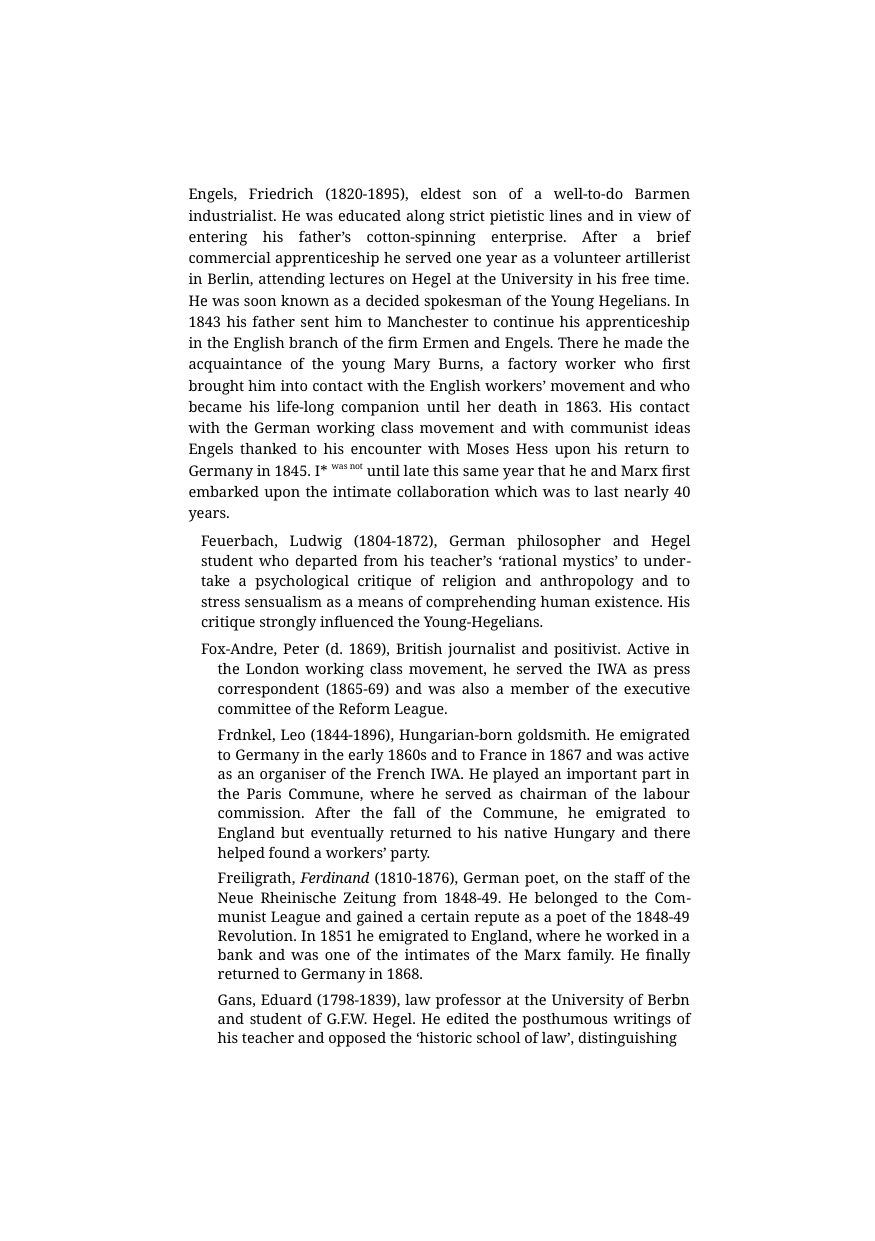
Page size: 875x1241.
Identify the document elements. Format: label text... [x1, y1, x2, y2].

text Gans, Eduard (1798-1839), law professor at the University of Berbn and student of G.F.W. Hegel. He edited the posthumous writings of his teacher and opposed the ‘historic school of law’, distinguishing [217, 990, 691, 1047]
text Freiligrath, Ferdinand (1810-1876), German poet, on the staff of the Neue Rheinische Zeitung from 1848-49. He belonged to the Com­munist League and gained a certain repute as a poet of the 1848-49 Revolution. In 1851 he emigrated to England, where he worked in a bank and was one of the intimates of the Marx family. He finally returned to Germany in 1868. [217, 868, 691, 983]
text Frdnkel, Leo (1844-1896), Hungarian-born goldsmith. He emigrated to Germany in the early 1860s and to France in 1867 and was active as an organiser of the French IWA. He played an important part in the Paris Commune, where he served as chairman of the labour commission. After the fall of the Commune, he emigrated to England but eventually returned to his native Hungary and there helped found a workers’ party. [217, 725, 691, 862]
text Engels, Friedrich (1820-1895), eldest son of a well-to-do Barmen industrialist. He was educated along strict pietistic lines and in view of entering his father’s cotton-spinning enterprise. After a brief commercial apprenticeship he served one year as a volunteer artillerist in Berlin, attending lectures on Hegel at the University in his free time. He was soon known as a decided spokesman of the Young Hegelians. In 1843 his father sent him to Manchester to continue his apprenticeship in the English branch of the firm Ermen and Engels. There he made the acquaintance of the young Mary Burns, a factory worker who first brought him into contact with the English workers’ movement and who became his life-long companion until her death in 1863. His contact with the German working class movement and with communist ideas Engels thanked to his encounter with Moses Hess upon his return to Germany in 1845. I* was not until late this same year that he and Marx first embarked upon the intimate col­laboration which was to last nearly 40 years. [188, 183, 691, 523]
text Feuerbach, Ludwig (1804-1872), German philosopher and Hegel student who departed from his teacher’s ‘rational mystics’ to under­take a psychological critique of religion and anthropology and to stress sensualism as a means of comprehending human existence. His critique strongly influenced the Young-Hegelians. [201, 530, 691, 632]
text Fox-Andre, Peter (d. 1869), British journalist and positivist. Active in the London working class movement, he served the IWA as press correspondent (1865-69) and was also a member of the executive committee of the Reform League. [201, 638, 691, 718]
